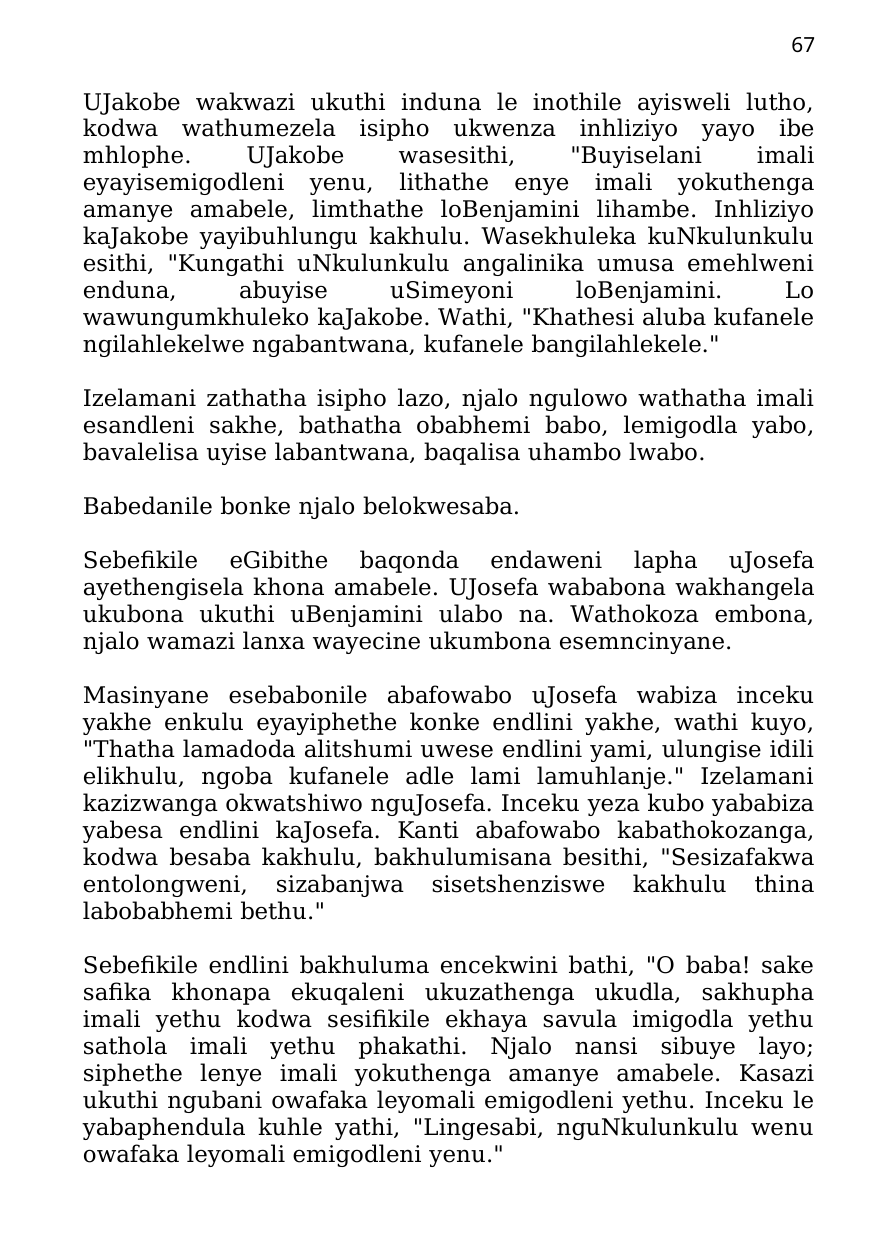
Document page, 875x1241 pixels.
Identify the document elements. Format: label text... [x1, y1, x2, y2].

text Babedanile bonke njalo belokwesaba. [83, 493, 815, 520]
text Sebefikile eGibithe baqonda endaweni lapha uJosefa ayethengisela khona amabele. UJosefa wababona wakhangela ukubona ukuthi uBenjamini ulabo na. Wathokoza embona, njalo wamazi lanxa wayecine ukumbona esemncinyane. [83, 547, 815, 655]
text Masinyane esebabonile abafowabo uJosefa wabiza inceku yakhe enkulu eyayiphethe konke endlini yakhe, wathi kuyo, "Thatha lamadoda alitshumi uwese endlini yami, ulungise idili elikhulu, ngoba kufanele adle lami lamuhlanje." Izelamani kazizwanga okwatshiwo nguJosefa. Inceku yeza kubo yababiza yabesa endlini kaJosefa. Kanti abafowabo kabathokozanga, kodwa besaba kakhulu, bakhulumisana besithi, "Sesizafakwa entolongweni, sizabanjwa sisetshenziswe kakhulu thina labobabhemi bethu." [83, 682, 815, 925]
text Sebefikile endlini bakhuluma encekwini bathi, "O baba! sake safika khonapa ekuqaleni ukuzathenga ukudla, sakhupha imali yethu kodwa sesifikile ekhaya savula imigodla yethu sathola imali yethu phakathi. Njalo nansi sibuye layo; siphethe lenye imali yokuthenga amanye amabele. Kasazi ukuthi ngubani owafaka leyomali emigodleni yethu. Inceku le yabaphendula kuhle yathi, "Lingesabi, nguNkulunkulu wenu owafaka leyomali emigodleni yenu." [83, 952, 815, 1168]
text UJakobe wakwazi ukuthi induna le inothile ayisweli lutho, kodwa wathumezela isipho ukwenza inhliziyo yayo ibe mhlophe. UJakobe wasesithi, "Buyiselani imali eyayisemigodleni yenu, lithathe enye imali yokuthenga amanye amabele, limthathe loBenjamini lihambe. Inhliziyo kaJakobe yayibuhlungu kakhulu. Wasekhuleka kuNkulunkulu esithi, "Kungathi uNkulunkulu angalinika umusa emehlweni enduna, abuyise uSimeyoni loBenjamini. Lo wawungumkhuleko kaJakobe. Wathi, "Khathesi aluba kufanele ngilahlekelwe ngabantwana, kufanele bangilahlekele." [83, 88, 815, 358]
text Izelamani zathatha isipho lazo, njalo ngulowo wathatha imali esandleni sakhe, bathatha obabhemi babo, lemigodla yabo, bavalelisa uyise labantwana, baqalisa uhambo lwabo. [83, 385, 815, 466]
